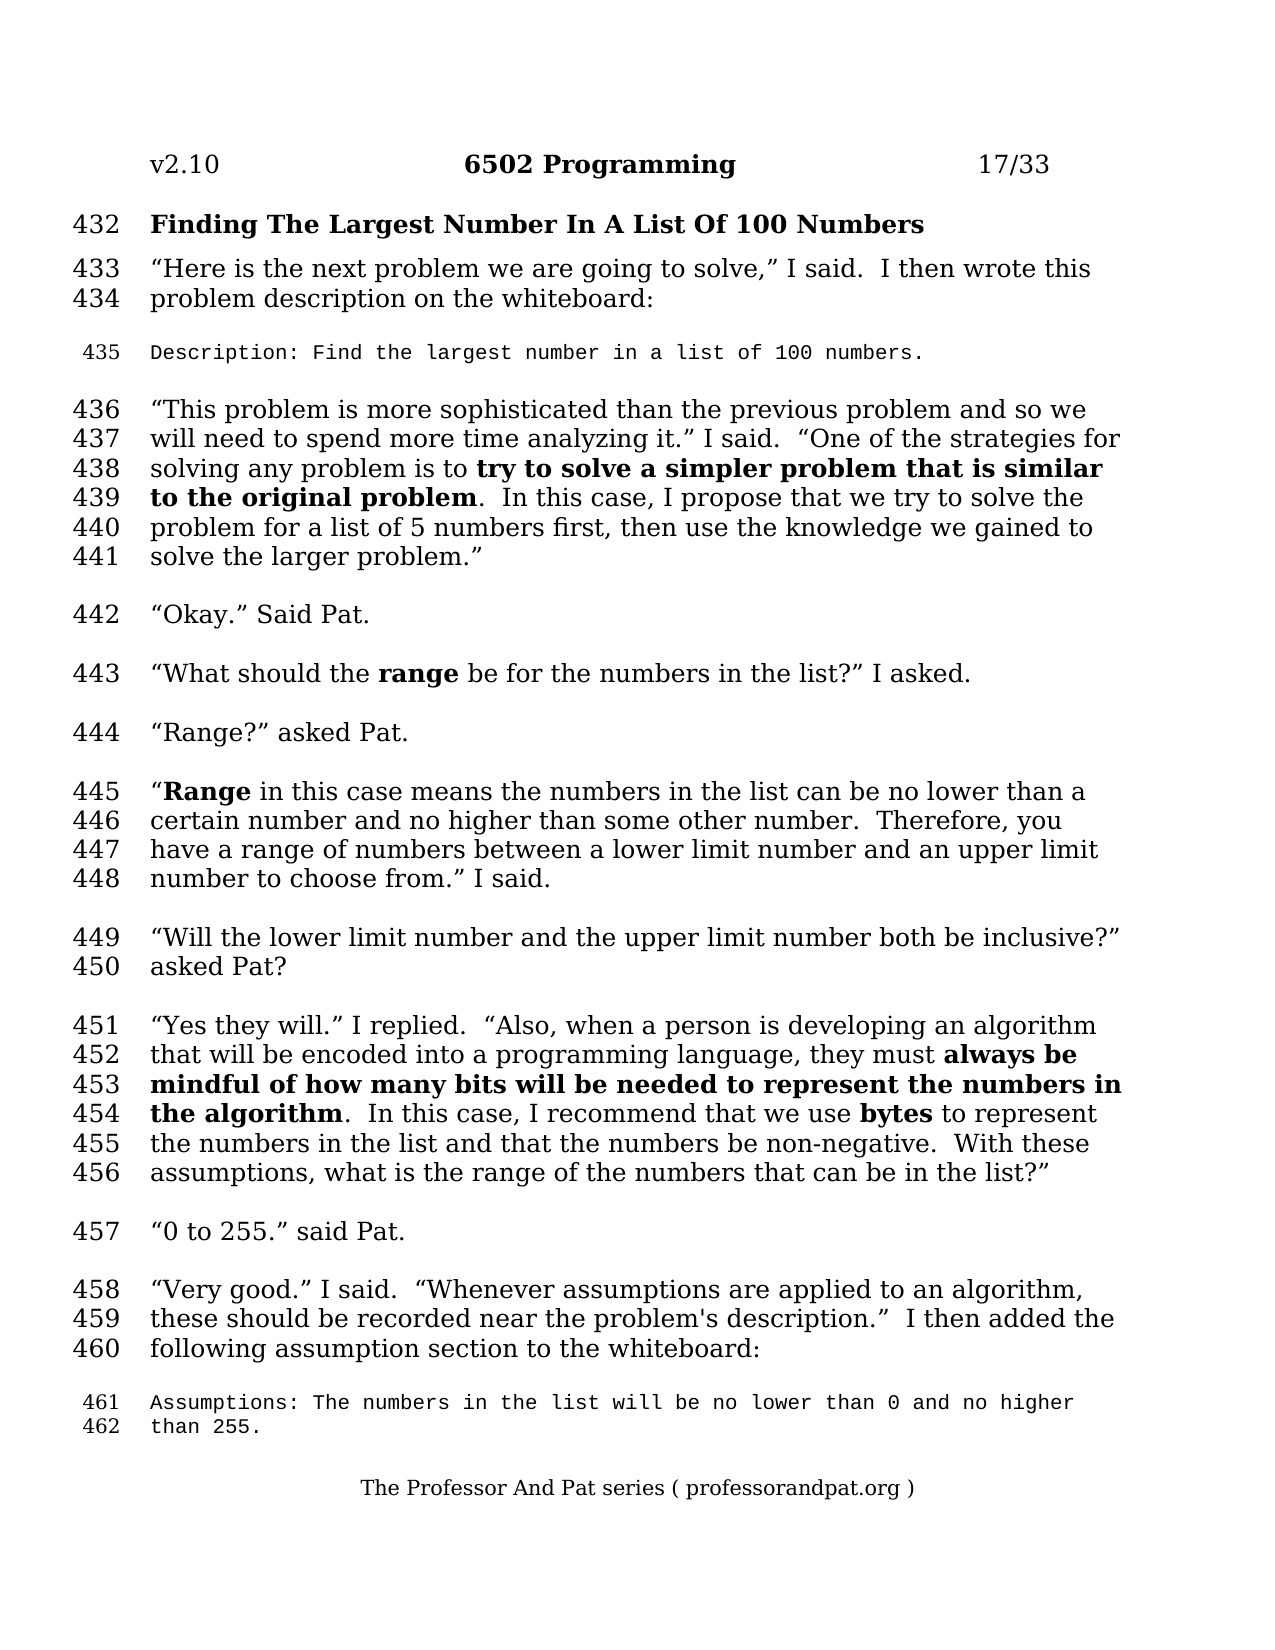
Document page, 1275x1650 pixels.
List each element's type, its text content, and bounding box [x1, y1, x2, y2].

text Description: Find the largest number in a list of 100 numbers. [150, 342, 1125, 366]
text “Will the lower limit number and the upper limit number both be inclusive?” asked Pat? [150, 923, 1125, 982]
text “Range in this case means the numbers in the list can be no lower than a certain number and no higher than some other number. Therefore, you have a range of numbers between a lower limit number and an upper limit number to choose from.” I said. [150, 777, 1125, 894]
text Assumptions: The numbers in the list will be no lower than 0 and no higher than 255. [150, 1392, 1125, 1439]
text “Okay.” Said Pat. [150, 601, 1125, 630]
text “Very good.” I said. “Whenever assumptions are applied to an algorithm, these should be recorded near the problem's description.” I then added the following assumption section to the whiteboard: [150, 1275, 1125, 1363]
subtitle Finding The Largest Number In A List Of 100 Numbers [150, 210, 1125, 239]
text “What should the range be for the numbers in the list?” I asked. [150, 659, 1125, 689]
text “Yes they will.” I replied. “Also, when a person is developing an algorithm that will be encoded into a programming language, they must always be mindful of how many bits will be needed to represent the numbers in the algorithm. In this case, I recommend that we use bytes to represent the numbers in the list and that the numbers be non-negative. With these assumptions, what is the range of the numbers that can be in the list?” [150, 1011, 1125, 1187]
text “Here is the next problem we are going to solve,” I said. I then wrote this problem description on the whiteboard: [150, 254, 1125, 313]
text “Range?” asked Pat. [150, 718, 1125, 747]
text “This problem is more sophisticated than the previous problem and so we will need to spend more time analyzing it.” I said. “One of the strategies for solving any problem is to try to solve a simpler problem that is similar to the original problem. In this case, I propose that we try to solve the problem for a list of 5 numbers first, then use the knowledge we gained to solve the larger problem.” [150, 395, 1125, 571]
text “0 to 255.” said Pat. [150, 1217, 1125, 1246]
